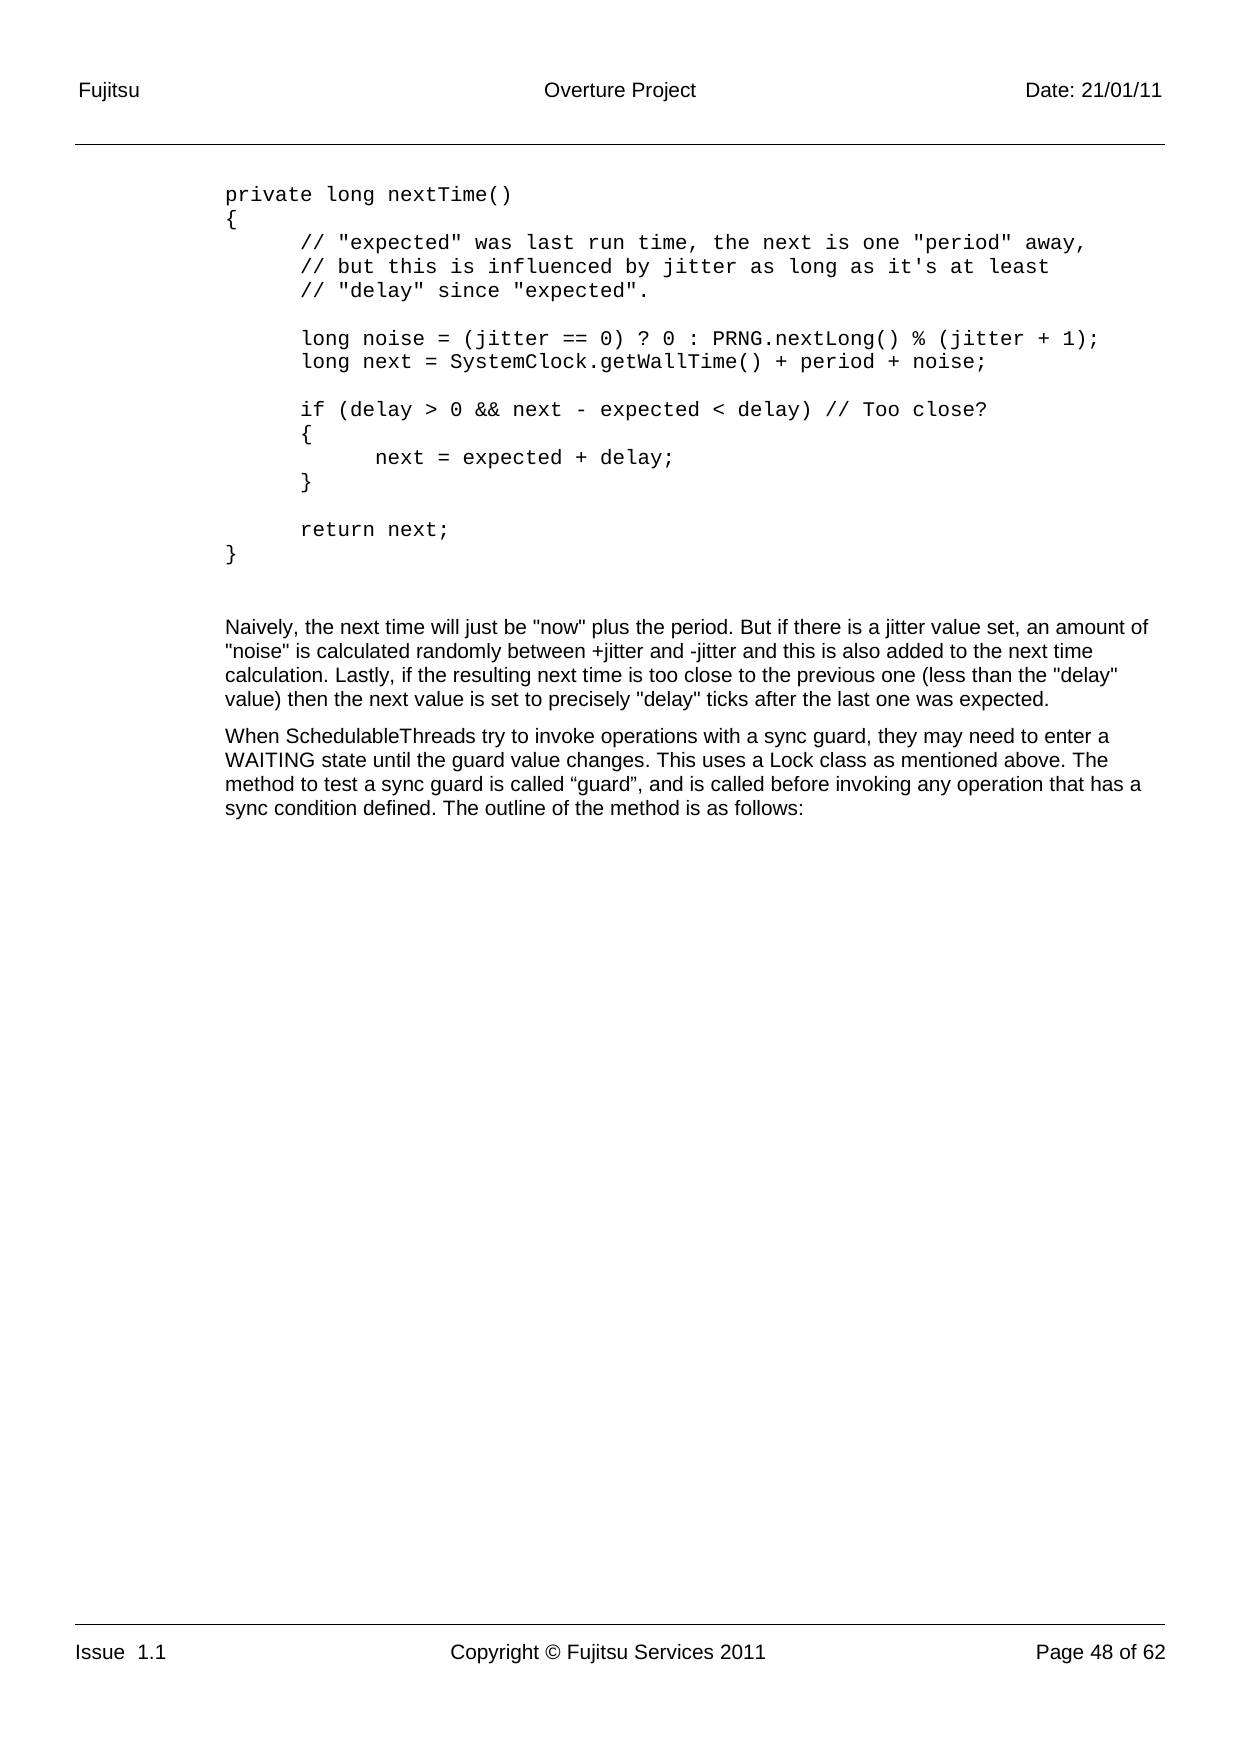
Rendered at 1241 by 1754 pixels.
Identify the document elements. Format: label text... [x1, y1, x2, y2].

text } [225, 543, 1165, 567]
text Naively, the next time will just be "now" plus the period. But if there is a jitter value set, an amount of "noise" is calculated randomly between +jitter and -jitter and this is also added to the next time calculation. Lastly, if the resulting next time is too close to the previous one (less than the "delay" value) then the next value is set to precisely "delay" ticks after the last one was expected. [225, 615, 1165, 711]
text if (delay > 0 && next - expected < delay) // Too close? [225, 399, 1165, 423]
text // "expected" was last run time, the next is one "period" away, [225, 232, 1165, 256]
text } [225, 471, 1165, 495]
text return next; [225, 519, 1165, 543]
text private long nextTime() [225, 184, 1165, 208]
text // but this is influenced by jitter as long as it's at least [225, 256, 1165, 279]
text { [225, 423, 1165, 447]
text // "delay" since "expected". [225, 279, 1165, 303]
text long noise = (jitter == 0) ? 0 : PRNG.nextLong() % (jitter + 1); [225, 327, 1165, 351]
text When SchedulableThreads try to invoke operations with a sync guard, they may need to enter a WAITING state until the guard value changes. This uses a Lock class as mentioned above. The method to test a sync guard is called “guard”, and is called before invoking any operation that has a sync condition defined. The outline of the method is as follows: [225, 724, 1165, 820]
text { [225, 208, 1165, 232]
text next = expected + delay; [225, 447, 1165, 471]
text long next = SystemClock.getWallTime() + period + noise; [225, 351, 1165, 375]
